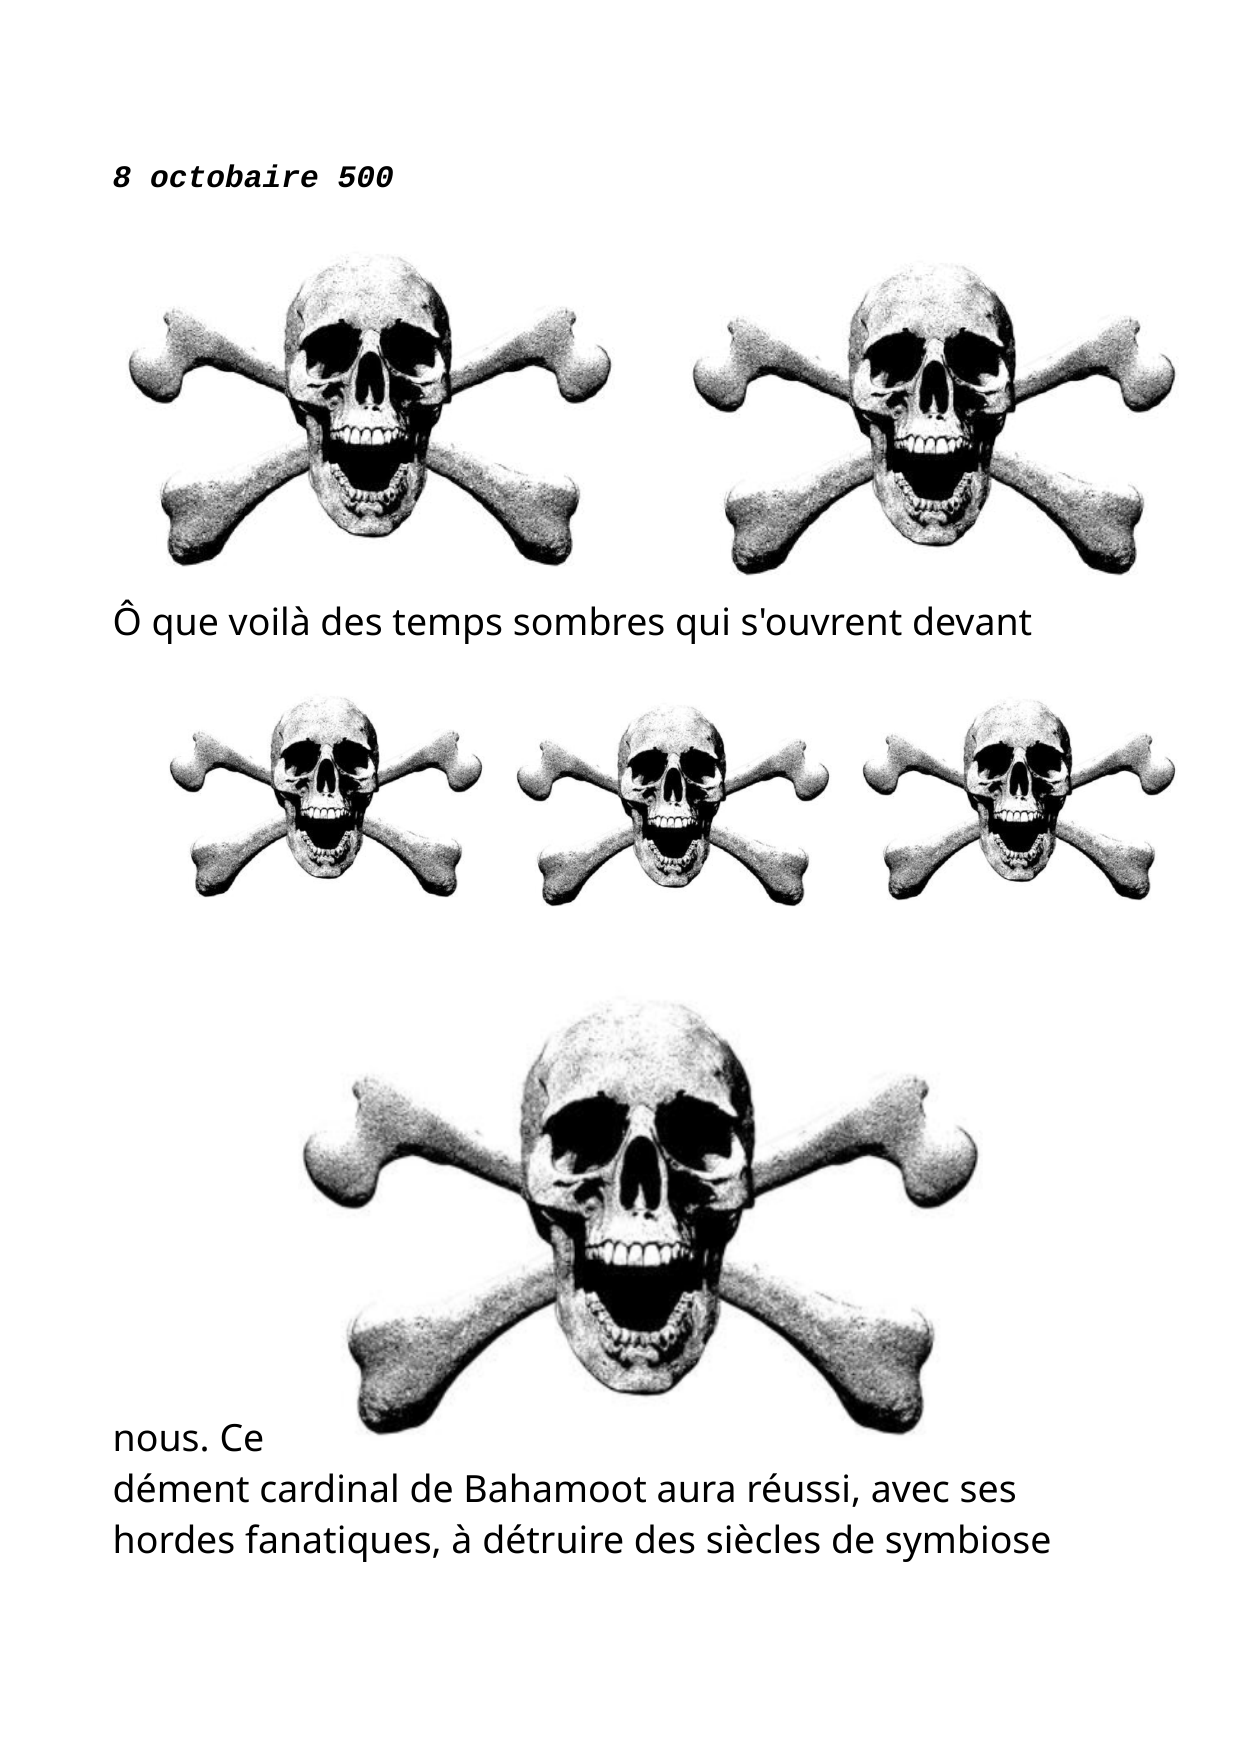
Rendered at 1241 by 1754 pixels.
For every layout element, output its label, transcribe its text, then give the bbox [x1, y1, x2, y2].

picture [505, 679, 840, 916]
text Ô que voilà des temps sombres qui s'ouvrent devant nous. Ce dément cardinal de Bahamoot aura réussi, avec ses hordes fanatiques, à détruire des siècles de symbiose [112, 202, 1128, 1564]
picture [674, 223, 1192, 590]
picture [158, 670, 493, 907]
text 8 octobaire 500 [112, 161, 1128, 197]
picture [278, 945, 1002, 1457]
picture [110, 214, 628, 581]
picture [852, 673, 1186, 910]
